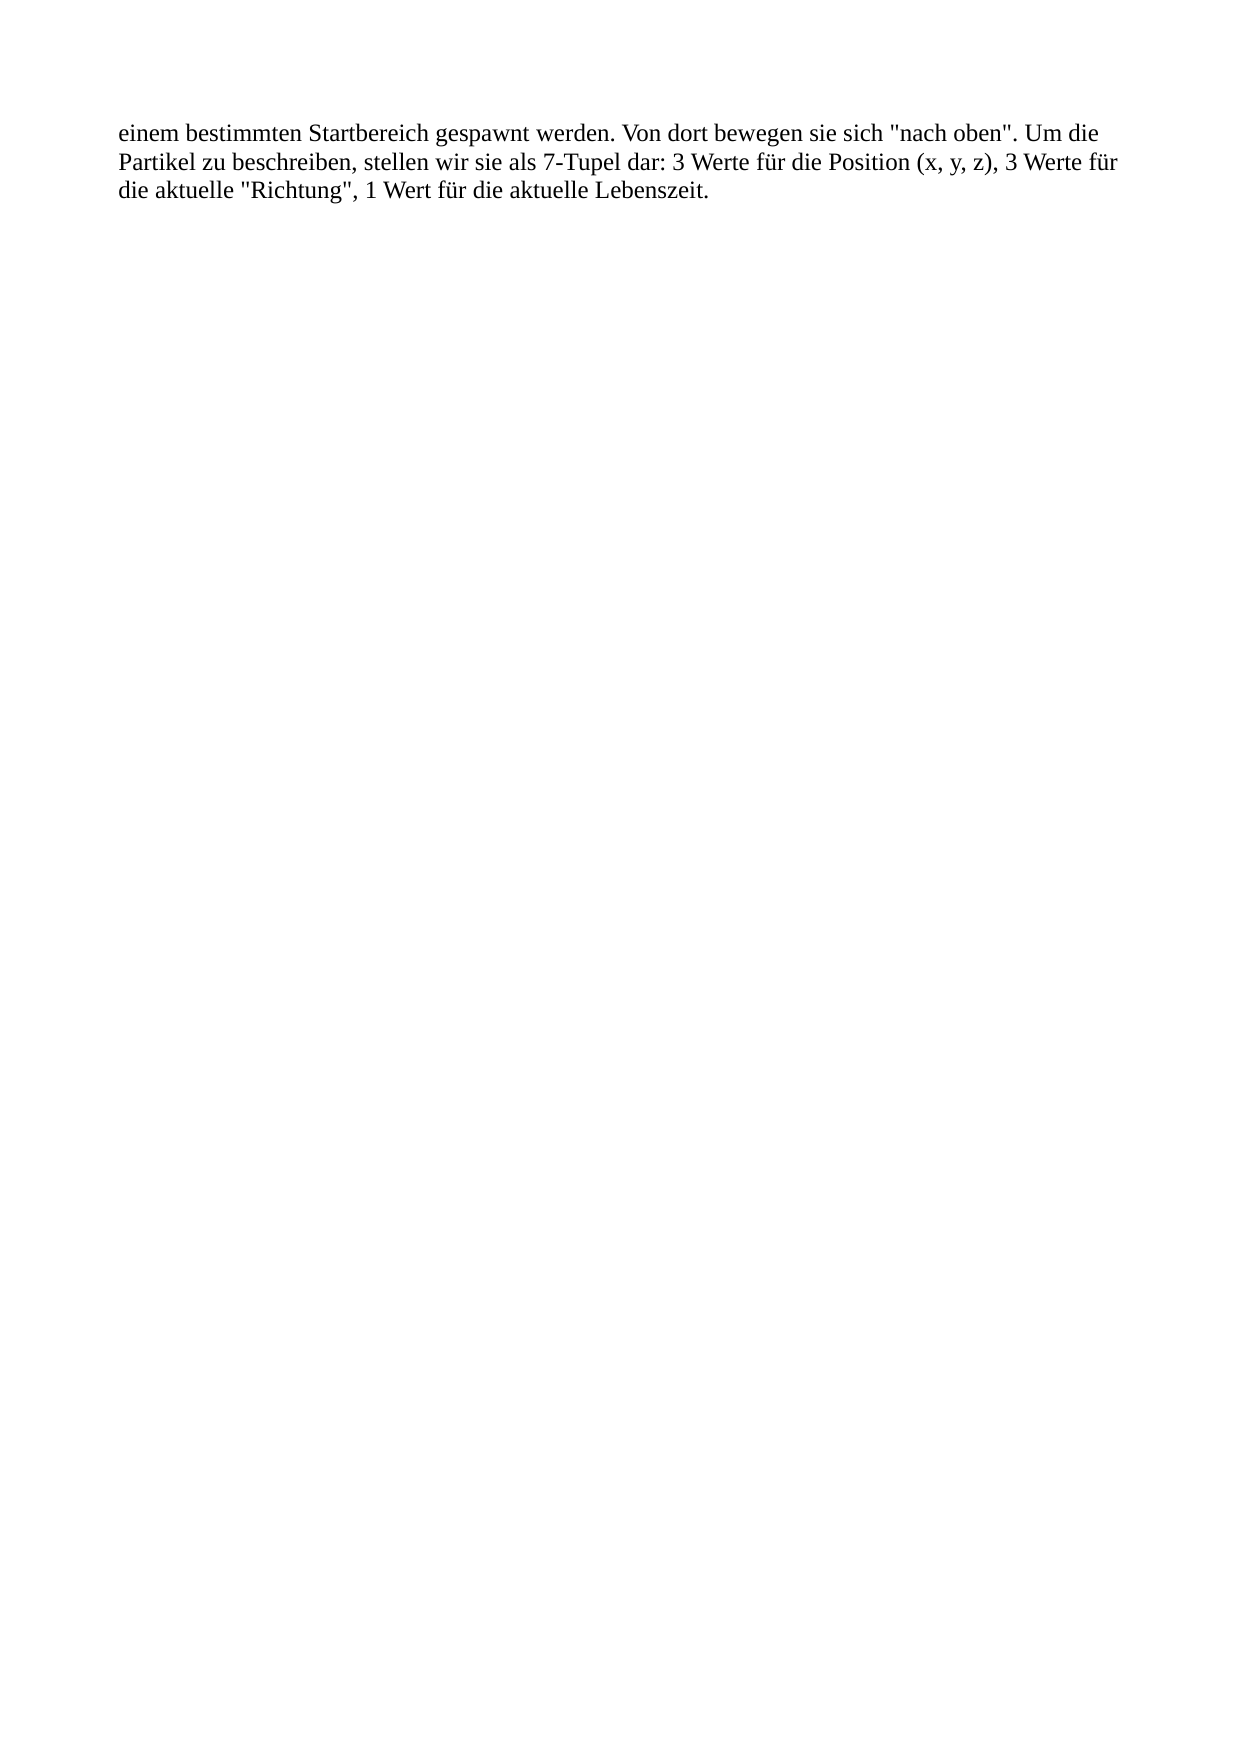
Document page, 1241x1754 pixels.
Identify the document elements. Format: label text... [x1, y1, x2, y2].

text einem bestimmten Startbereich gespawnt werden. Von dort bewegen sie sich "nach oben". Um die Partikel zu beschreiben, stellen wir sie als 7-Tupel dar: 3 Werte für die Position (x, y, z), 3 Werte für die aktuelle "Richtung", 1 Wert für die aktuelle Lebenszeit. [118, 118, 1122, 204]
